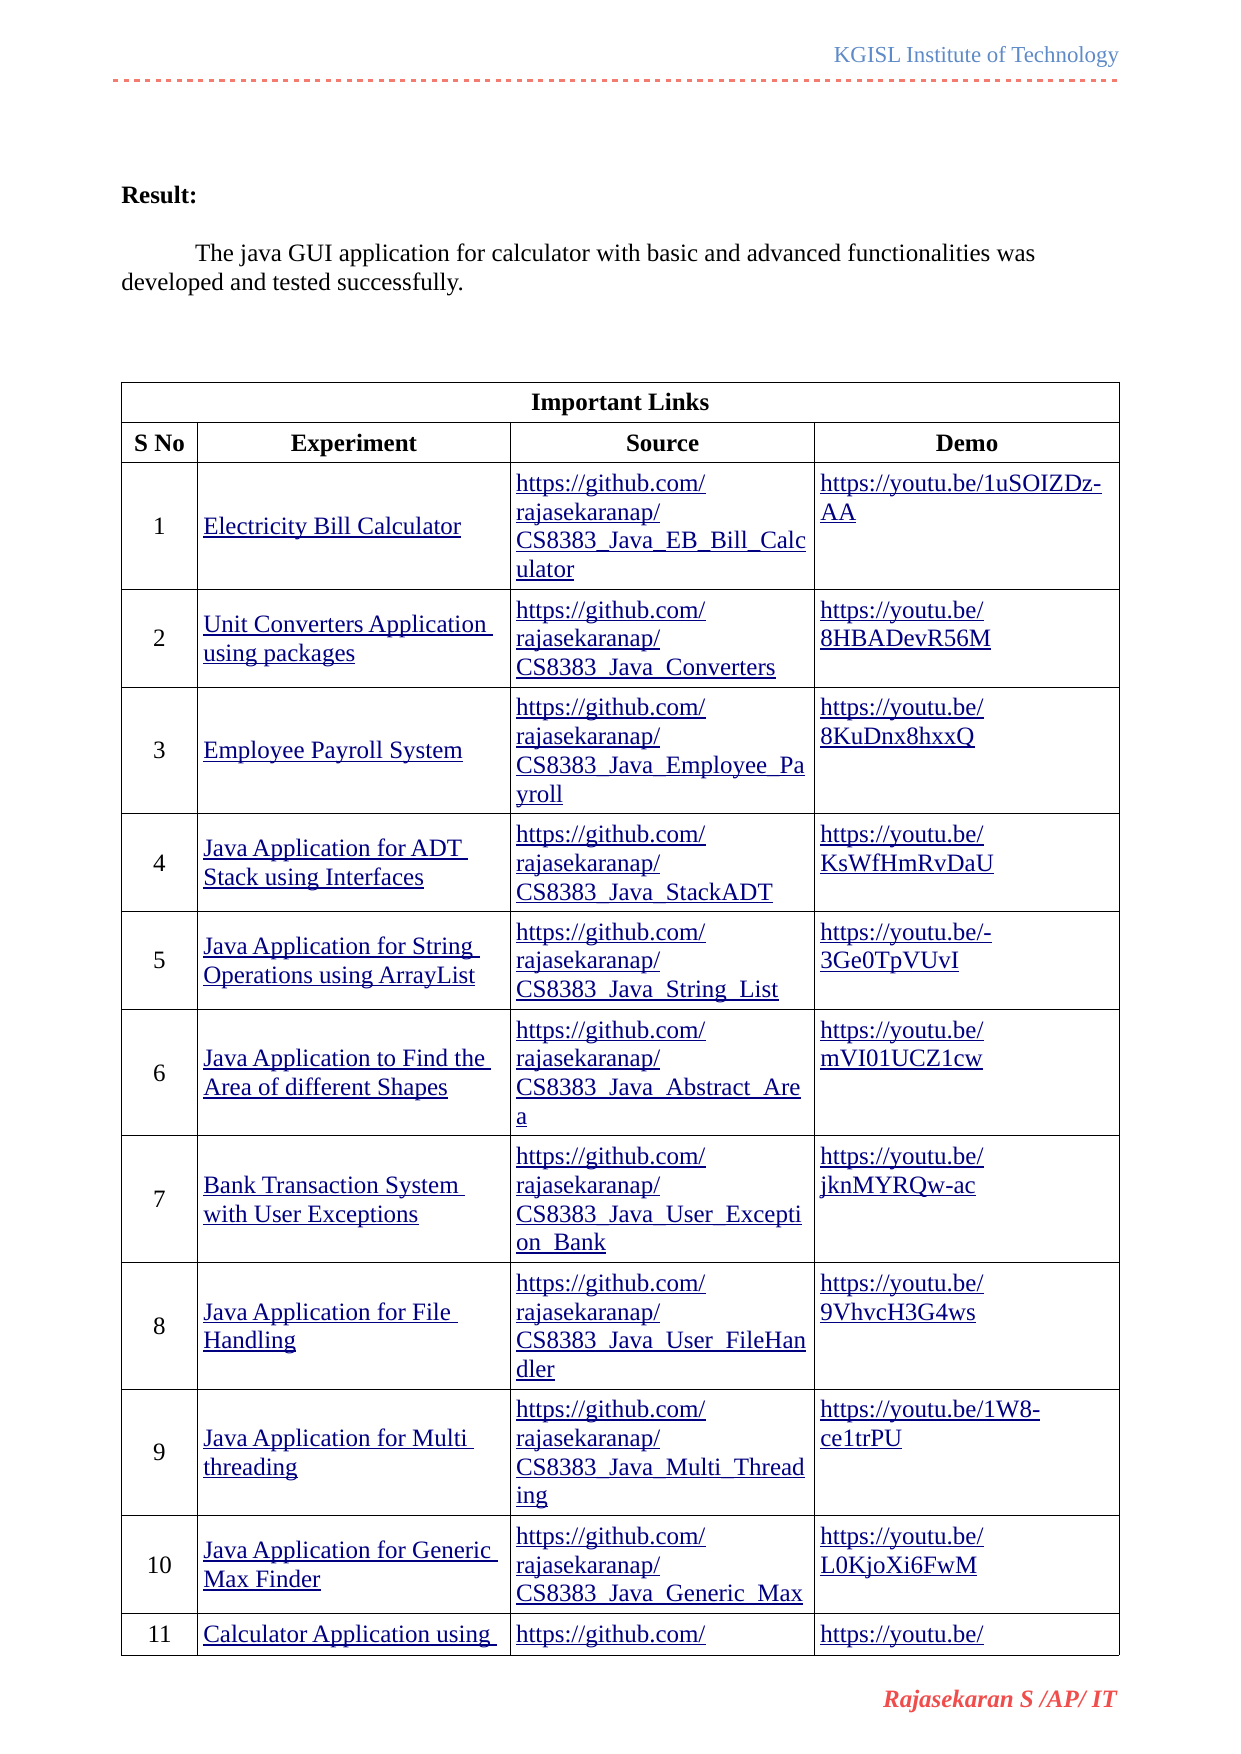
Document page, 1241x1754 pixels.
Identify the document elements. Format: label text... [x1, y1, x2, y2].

table_cell https://github.com/rajasekaranap/CS8383_Java_Employee_Payroll [511, 688, 814, 813]
table_cell https://youtu.be/1W8-ce1trPU [815, 1390, 1119, 1515]
table_cell https://youtu.be/L0KjoXi6FwM [815, 1516, 1119, 1613]
table_cell Java Application for ADT Stack using Interfaces [198, 814, 510, 911]
table_cell https://github.com/rajasekaranap/CS8383_Java_User_FileHandler [511, 1263, 814, 1388]
table_cell Electricity Bill Calculator [198, 463, 510, 589]
table_cell https://github.com/rajasekaranap/CS8383_Java_Multi_Threading [511, 1390, 814, 1515]
table_cell https://youtu.be/jknMYRQw-ac [815, 1136, 1119, 1262]
table_cell https://youtu.be/mVI01UCZ1cw [815, 1010, 1119, 1135]
table_cell Bank Transaction System with User Exceptions [198, 1136, 510, 1262]
table_cell 10 [122, 1516, 197, 1613]
table_cell Java Application for String Operations using ArrayList [198, 912, 510, 1009]
table_cell Java Application to Find the Area of different Shapes [198, 1010, 510, 1135]
table_cell Java Application for Generic Max Finder [198, 1516, 510, 1613]
table_cell 9 [122, 1390, 197, 1515]
table_cell https://youtu.be/8HBADevR56M [815, 590, 1119, 687]
table_cell 1 [122, 463, 197, 589]
table_cell 6 [122, 1010, 197, 1135]
table_cell https://github.com/rajasekaranap/CS8383_Java_User_Exception_Bank [511, 1136, 814, 1262]
table_cell https://github.com/ [511, 1614, 814, 1655]
table_cell https://youtu.be/ [815, 1614, 1119, 1655]
table_cell https://github.com/rajasekaranap/CS8383_Java_Generic_Max [511, 1516, 814, 1613]
table_cell Calculator Application using [198, 1614, 510, 1655]
table_header Important Links [122, 383, 1119, 422]
table_cell Unit Converters Application using packages [198, 590, 510, 687]
table_cell https://github.com/rajasekaranap/CS8383_Java_String_List [511, 912, 814, 1009]
table_cell 5 [122, 912, 197, 1009]
table_cell Java Application for File Handling [198, 1263, 510, 1388]
table_cell https://github.com/rajasekaranap/CS8383_Java_Converters [511, 590, 814, 687]
table_cell https://youtu.be/9VhvcH3G4ws [815, 1263, 1119, 1388]
table_cell 8 [122, 1263, 197, 1388]
table_cell 7 [122, 1136, 197, 1262]
table_cell https://github.com/rajasekaranap/CS8383_Java_EB_Bill_Calculator [511, 463, 814, 589]
table_cell Demo [815, 423, 1119, 462]
table_cell Source [511, 423, 814, 462]
table_cell 4 [122, 814, 197, 911]
table_cell https://youtu.be/KsWfHmRvDaU [815, 814, 1119, 911]
table_cell Experiment [198, 423, 510, 462]
table_cell https://youtu.be/8KuDnx8hxxQ [815, 688, 1119, 813]
table_cell Employee Payroll System [198, 688, 510, 813]
table_cell https://youtu.be/1uSOIZDz-AA [815, 463, 1119, 589]
text The java GUI application for calculator with basic and advanced functionalities was developed and tested successfully. [121, 238, 1119, 295]
table_cell 3 [122, 688, 197, 813]
text Result: [121, 180, 1119, 209]
table_cell https://youtu.be/-3Ge0TpVUvI [815, 912, 1119, 1009]
table_cell 2 [122, 590, 197, 687]
table_cell Java Application for Multi threading [198, 1390, 510, 1515]
table_cell https://github.com/rajasekaranap/CS8383_Java_StackADT [511, 814, 814, 911]
table_cell 11 [122, 1614, 197, 1655]
table_cell S No [122, 423, 197, 462]
table_cell https://github.com/rajasekaranap/CS8383_Java_Abstract_Area [511, 1010, 814, 1135]
